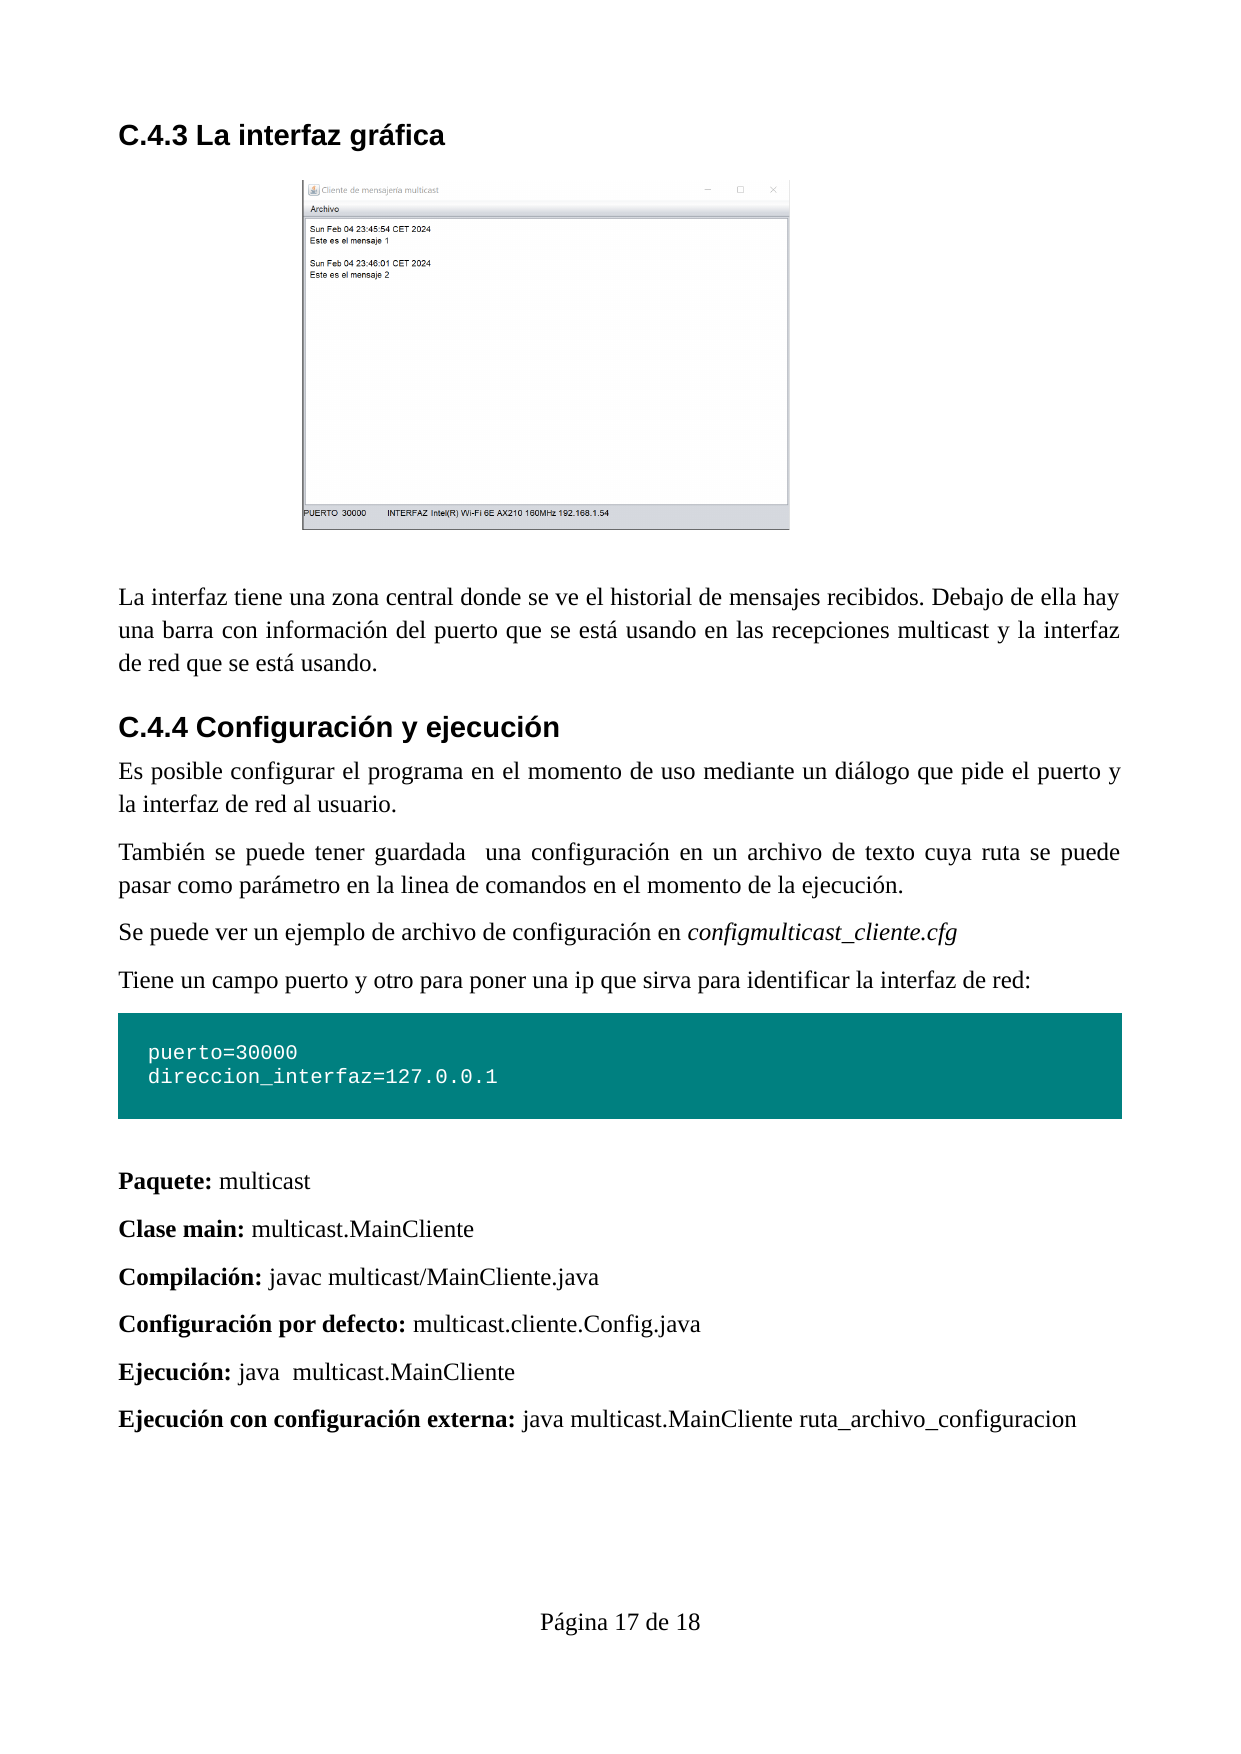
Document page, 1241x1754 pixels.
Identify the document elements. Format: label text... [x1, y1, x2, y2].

text Ejecución con configuración externa: java multicast.MainCliente ruta_archivo_configuracion [118, 1404, 1122, 1433]
text Configuración por defecto: multicast.cliente.Config.java [118, 1309, 1122, 1338]
text Tiene un campo puerto y otro para poner una ip que sirva para identificar la interfaz de red: [118, 965, 1122, 994]
text Se puede ver un ejemplo de archivo de configuración en configmulticast_cliente.cfg [118, 917, 1122, 946]
subtitle C.4.3 La interfaz gráfica [118, 118, 1122, 152]
text La interfaz tiene una zona central donde se ve el historial de mensajes recibidos. Debajo de ella hay una barra con información del puerto que se está usando en las recepciones multicast y la interfaz de red que se está usando. [118, 582, 1122, 677]
text Compilación: javac multicast/MainCliente.java [118, 1262, 1122, 1290]
text Clase main: multicast.MainCliente [118, 1214, 1122, 1243]
text Es posible configurar el programa en el momento de uso mediante un diálogo que pide el puerto y la interfaz de red al usuario. [118, 756, 1122, 818]
subtitle C.4.4 Configuración y ejecución [118, 710, 1122, 744]
picture [302, 180, 790, 530]
text Ejecución: java multicast.MainCliente [118, 1357, 1122, 1386]
text También se puede tener guardada una configuración en un archivo de texto cuya ruta se puede pasar como parámetro en la linea de comandos en el momento de la ejecución. [118, 837, 1122, 898]
text direccion_interfaz=127.0.0.1 [118, 1066, 1122, 1119]
text Paquete: multicast [118, 1166, 1122, 1195]
text puerto=30000 [118, 1013, 1122, 1066]
